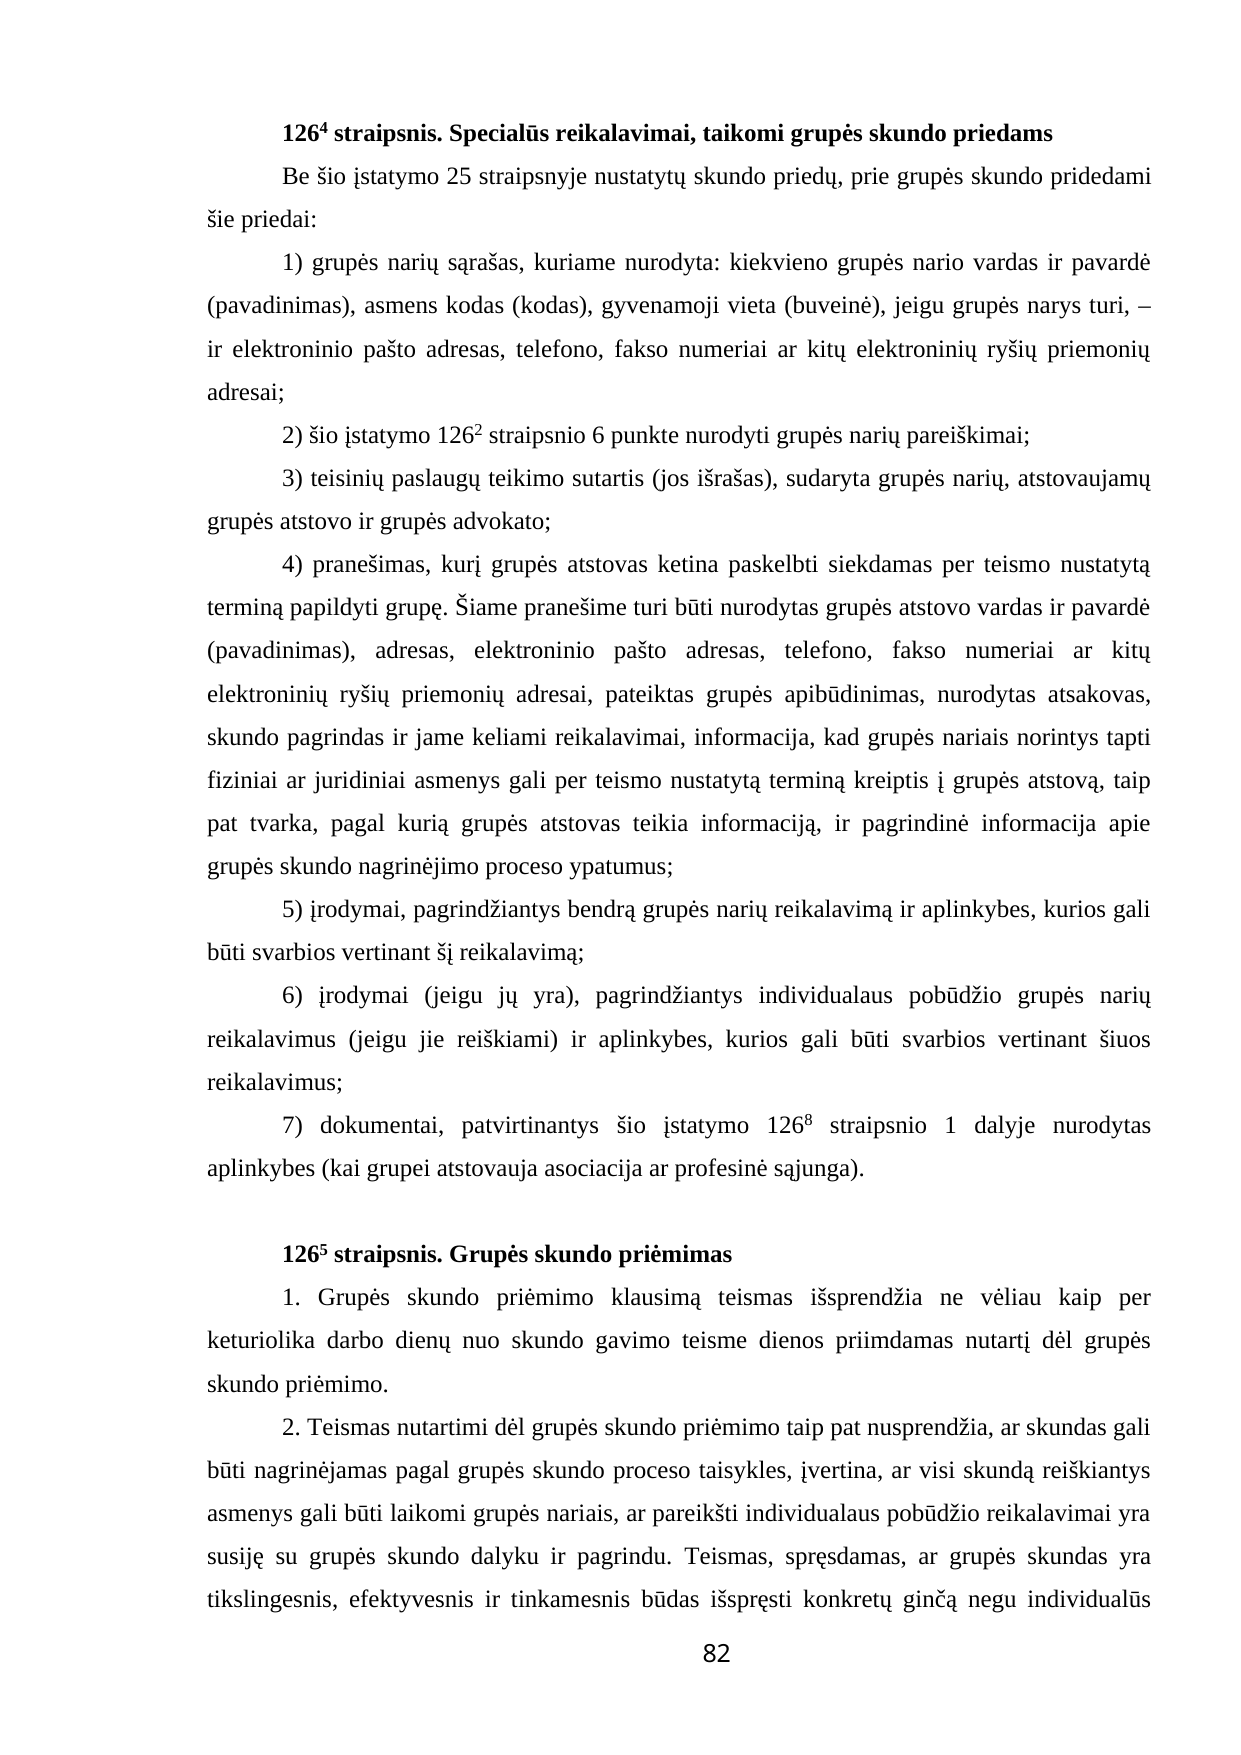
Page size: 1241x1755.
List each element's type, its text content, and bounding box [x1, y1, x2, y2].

text 4) pranešimas, kurį grupės atstovas ketina paskelbti siekdamas per teismo nustatytą terminą papildyti grupę. Šiame pranešime turi būti nurodytas grupės atstovo vardas ir pavardė (pavadinimas), adresas, elektroninio pašto adresas, telefono, fakso numeriai ar kitų elektroninių ryšių priemonių adresai, pateiktas grupės apibūdinimas, nurodytas atsakovas, skundo pagrindas ir jame keliami reikalavimai, informacija, kad grupės nariais norintys tapti fiziniai ar juridiniai asmenys gali per teismo nustatytą terminą kreiptis į grupės atstovą, taip pat tvarka, pagal kurią grupės atstovas teikia informaciją, ir pagrindinė informacija apie grupės skundo nagrinėjimo proceso ypatumus; [207, 549, 1152, 880]
text 1) grupės narių sąrašas, kuriame nurodyta: kiekvieno grupės nario vardas ir pavardė (pavadinimas), asmens kodas (kodas), gyvenamoji vieta (buveinė), jeigu grupės narys turi, – ir elektroninio pašto adresas, telefono, fakso numeriai ar kitų elektroninių ryšių priemonių adresai; [207, 247, 1152, 406]
text 2. Teismas nutartimi dėl grupės skundo priėmimo taip pat nusprendžia, ar skundas gali būti nagrinėjamas pagal grupės skundo proceso taisykles, įvertina, ar visi skundą reiškiantys asmenys gali būti laikomi grupės nariais, ar pareikšti individualaus pobūdžio reikalavimai yra susiję su grupės skundo dalyku ir pagrindu. Teismas, spręsdamas, ar grupės skundas yra tikslingesnis, efektyvesnis ir tinkamesnis būdas išspręsti konkretų ginčą negu individualūs [207, 1412, 1152, 1613]
text 6) įrodymai (jeigu jų yra), pagrindžiantys individualaus pobūdžio grupės narių reikalavimus (jeigu jie reiškiami) ir aplinkybes, kurios gali būti svarbios vertinant šiuos reikalavimus; [207, 981, 1152, 1096]
text Be šio įstatymo 25 straipsnyje nustatytų skundo priedų, prie grupės skundo pridedami šie priedai: [207, 161, 1152, 233]
text 5) įrodymai, pagrindžiantys bendrą grupės narių reikalavimą ir aplinkybes, kurios gali būti svarbios vertinant šį reikalavimą; [207, 894, 1152, 966]
text 2) šio įstatymo 1262 straipsnio 6 punkte nurodyti grupės narių pareiškimai; [207, 420, 1152, 449]
text 1265 straipsnis. Grupės skundo priėmimas [207, 1239, 1152, 1268]
text 1264 straipsnis. Specialūs reikalavimai, taikomi grupės skundo priedams [207, 118, 1152, 147]
text 3) teisinių paslaugų teikimo sutartis (jos išrašas), sudaryta grupės narių, atstovaujamų grupės atstovo ir grupės advokato; [207, 463, 1152, 535]
text 7) dokumentai, patvirtinantys šio įstatymo 1268 straipsnio 1 dalyje nurodytas aplinkybes (kai grupei atstovauja asociacija ar profesinė sąjunga). [207, 1110, 1152, 1182]
text 1. Grupės skundo priėmimo klausimą teismas išsprendžia ne vėliau kaip per keturiolika darbo dienų nuo skundo gavimo teisme dienos priimdamas nutartį dėl grupės skundo priėmimo. [207, 1282, 1152, 1397]
